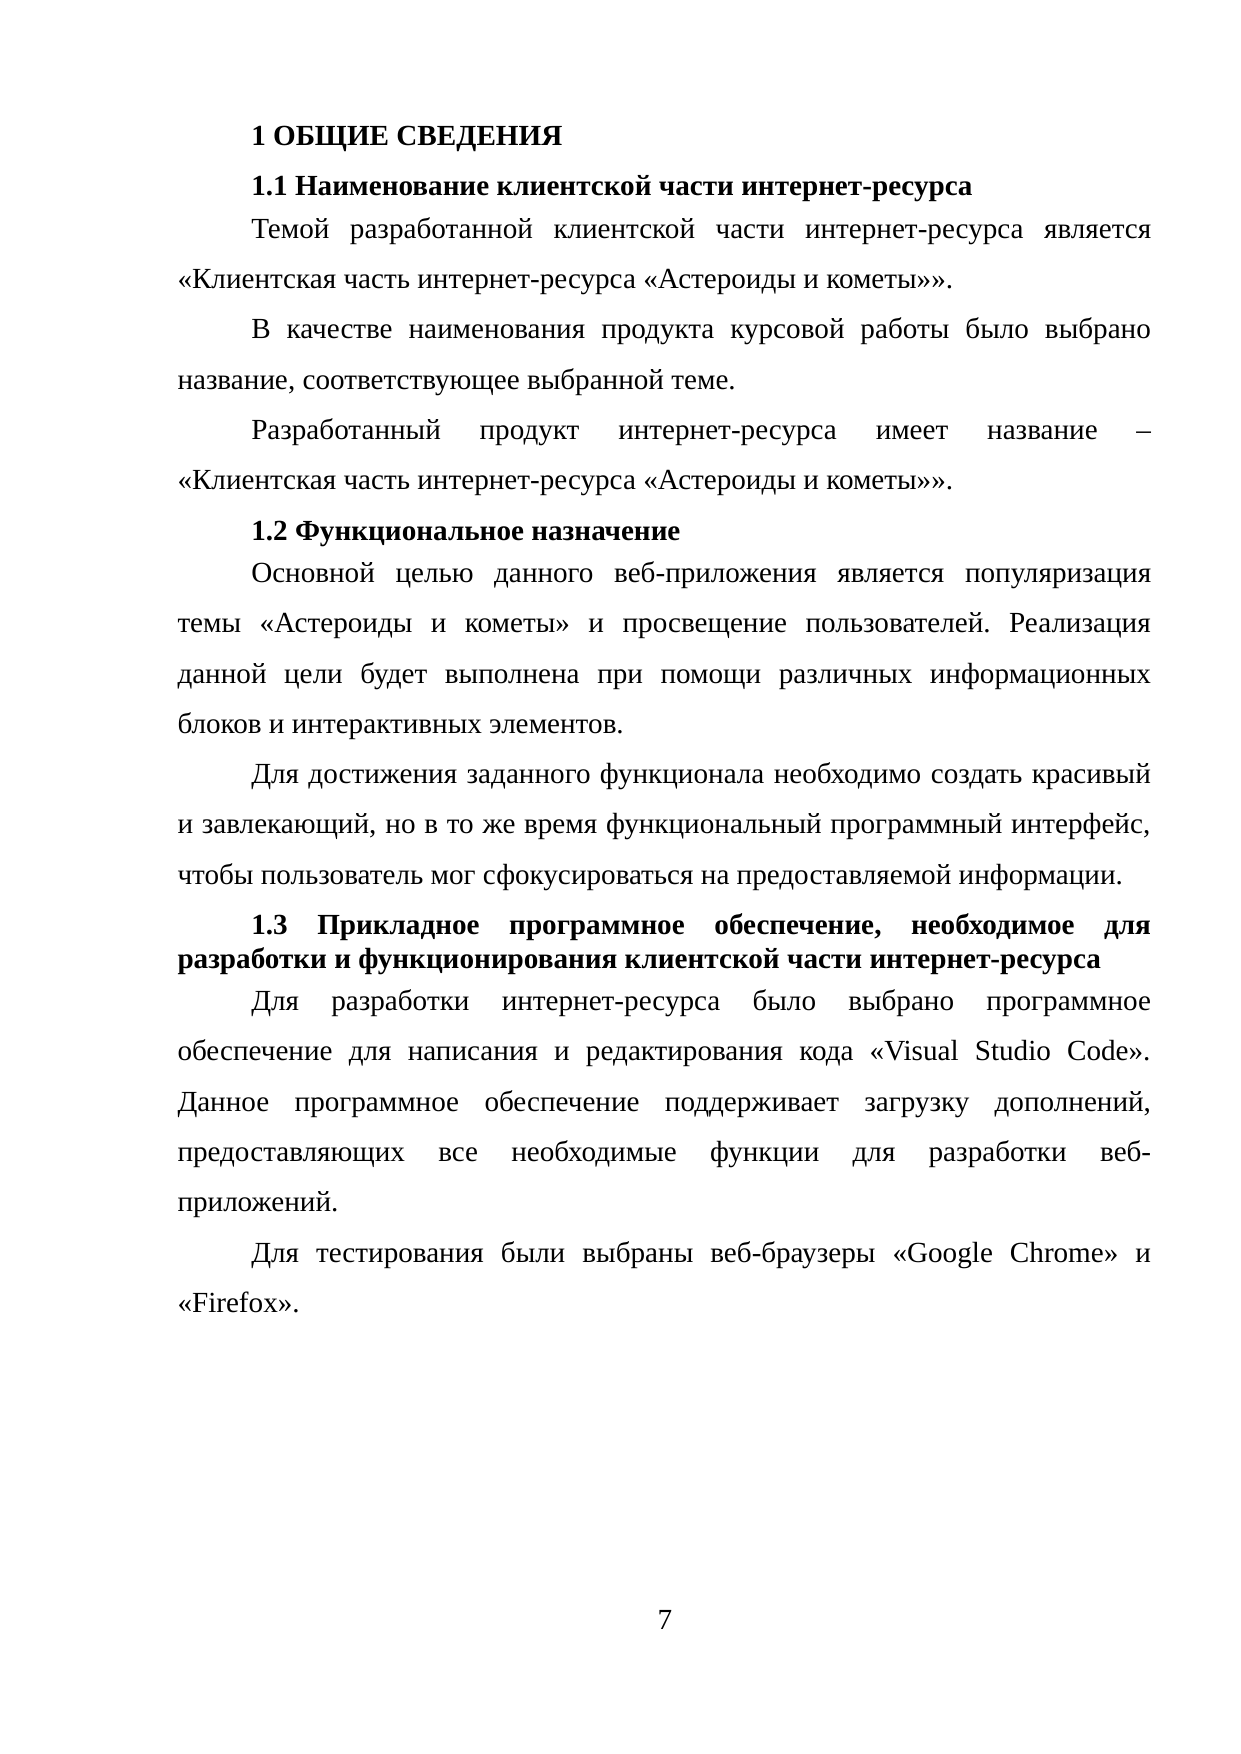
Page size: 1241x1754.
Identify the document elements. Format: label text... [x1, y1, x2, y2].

subtitle 1.3 Прикладное программное обеспечение, необходимое для разработки и функционирования клиентской части интернет-ресурса [177, 907, 1152, 974]
text Для тестирования были выбраны веб-браузеры «Google Chrome» и «Firefox». [177, 1235, 1152, 1319]
text Основной целью данного веб-приложения является популяризация темы «Астероиды и кометы» и просвещение пользователей. Реализация данной цели будет выполнена при помощи различных информационных блоков и интерактивных элементов. [177, 555, 1152, 739]
text Темой разработанной клиентской части интернет-ресурса является «Клиентская часть интернет-ресурса «Астероиды и кометы»». [177, 211, 1152, 295]
text Разработанный продукт интернет-ресурса имеет название – «Клиентская часть интернет-ресурса «Астероиды и кометы»». [177, 412, 1152, 496]
subtitle 1.1 Наименование клиентской части интернет-ресурса [177, 168, 1152, 202]
subtitle 1.2 Функциональное назначение [177, 513, 1152, 546]
text В качестве наименования продукта курсовой работы было выбрано название, соответствующее выбранной теме. [177, 311, 1152, 395]
text Для разработки интернет-ресурса было выбрано программное обеспечение для написания и редактирования кода «Visual Studio Code». Данное программное обеспечение поддерживает загрузку дополнений, предоставляющих все необходимые функции для разработки веб-приложений. [177, 983, 1152, 1218]
text Для достижения заданного функционала необходимо создать красивый и завлекающий, но в то же время функциональный программный интерфейс, чтобы пользователь мог сфокусироваться на предоставляемой информации. [177, 756, 1152, 891]
subtitle 1 ОБЩИЕ СВЕДЕНИЯ [177, 118, 1152, 152]
